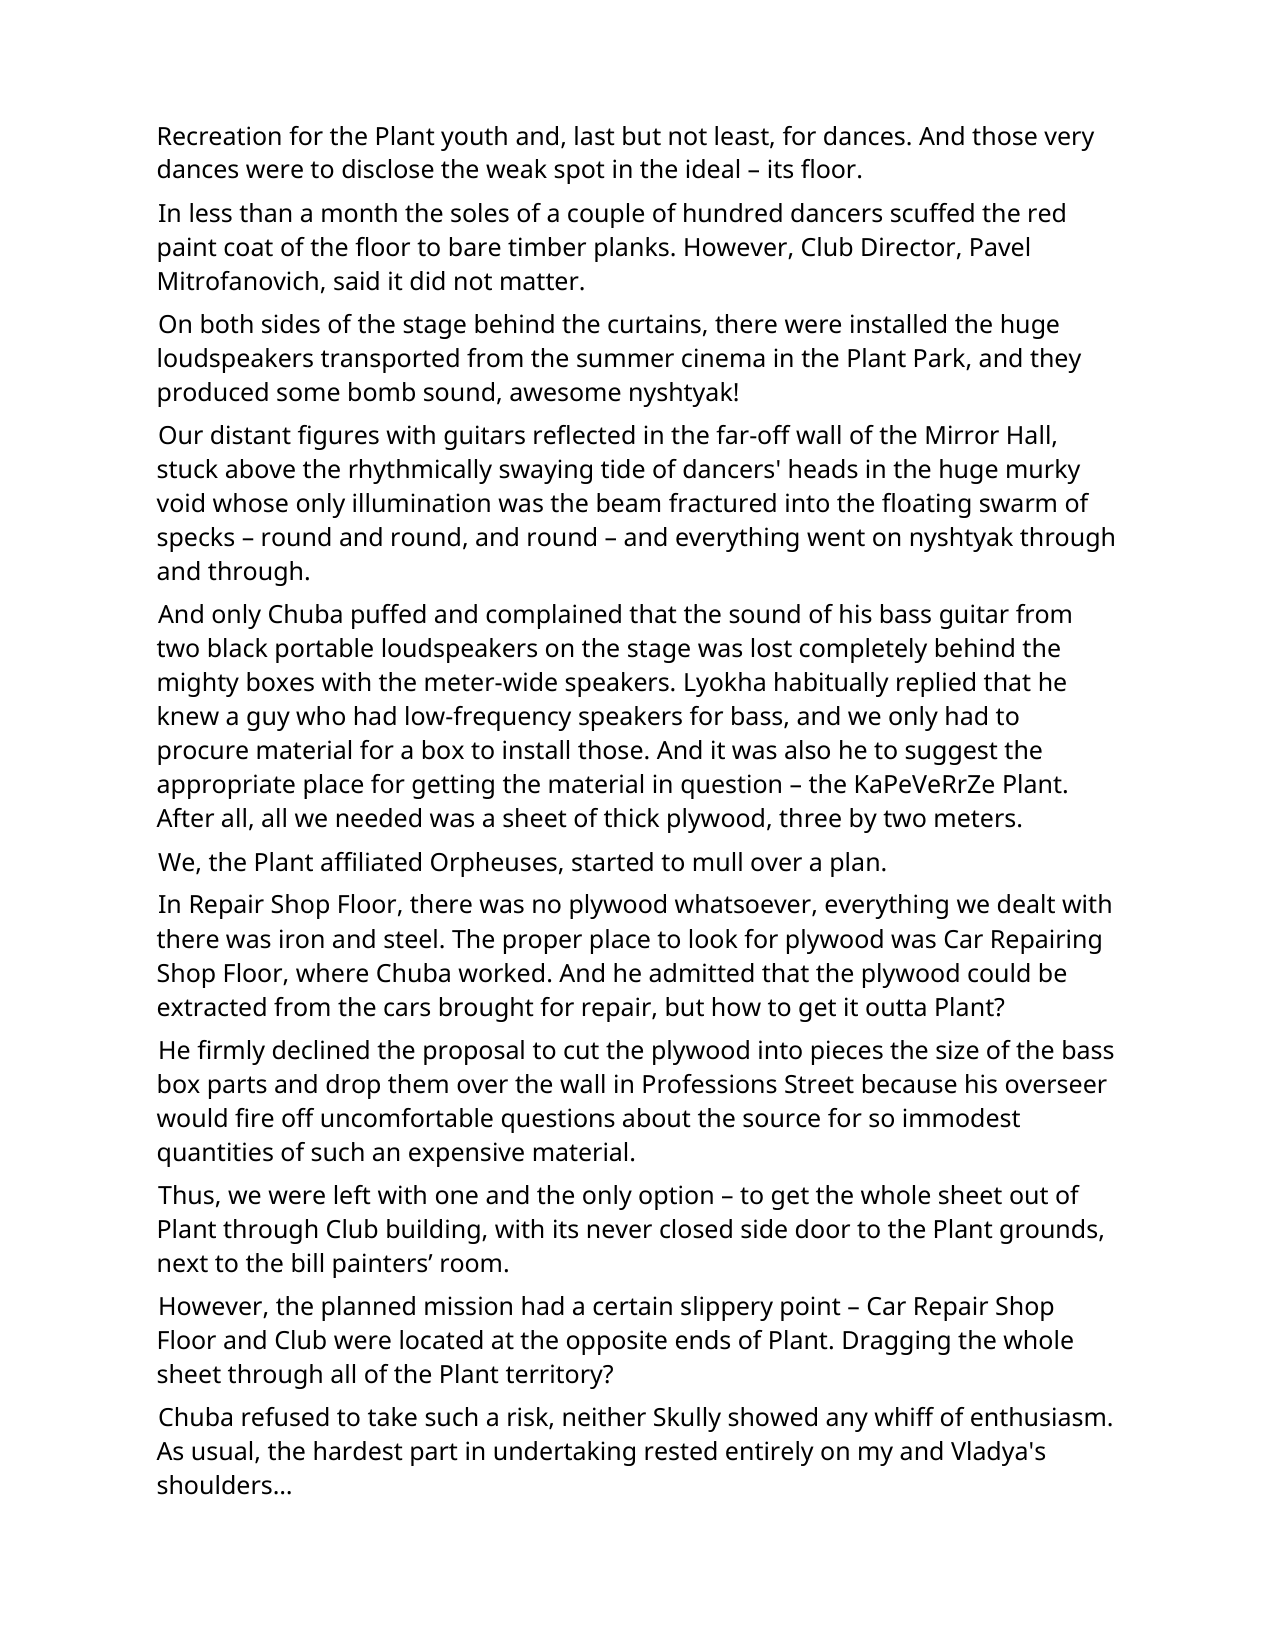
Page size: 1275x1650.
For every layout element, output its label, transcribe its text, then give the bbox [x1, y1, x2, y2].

text Thus, we were left with one and the only option – to get the whole sheet out of Plant through Club building, with its never closed side door to the Plant grounds, next to the bill painters’ room. [156, 1178, 1118, 1280]
text He firmly declined the proposal to cut the plywood into pieces the size of the bass box parts and drop them over the wall in Professions Street because his overseer would fire off uncomfortable questions about the source for so immodest quantities of such an expensive material. [156, 1032, 1118, 1169]
text However, the planned mission had a certain slippery point – Car Repair Shop Floor and Club were located at the opposite ends of Plant. Dragging the whole sheet through all of the Plant territory? [156, 1289, 1118, 1391]
text Chuba refused to take such a risk, neither Skully showed any whiff of enthusiasm. As usual, the hardest part in undertaking rested entirely on my and Vladya's shoulders… [156, 1400, 1118, 1502]
text In Repair Shop Floor, there was no plywood whatsoever, everything we dealt with there was iron and steel. The proper place to look for plywood was Car Repairing Shop Floor, where Chuba worked. And he admitted that the plywood could be extracted from the cars brought for repair, but how to get it outta Plant? [156, 887, 1118, 1023]
text Recreation for the Plant youth and, last but not least, for dances. And those very dances were to disclose the weak spot in the ideal – its floor. [156, 118, 1118, 186]
text And only Chuba puffed and complained that the sound of his bass guitar from two black portable loudspeakers on the stage was lost completely behind the mighty boxes with the meter-wide speakers. Lyokha habitually replied that he knew a guy who had low-frequency speakers for bass, and we only had to procure material for a box to install those. And it was also he to suggest the appropriate place for getting the material in question – the KaPeVeRrZe Plant. After all, all we needed was a sheet of thick plywood, three by two meters. [156, 597, 1118, 835]
text On both sides of the stage behind the curtains, there were installed the huge loudspeakers transported from the summer cinema in the Plant Park, and they produced some bomb sound, awesome nyshtyak! [156, 306, 1118, 408]
text Our distant figures with guitars reflected in the far-off wall of the Mirror Hall, stuck above the rhythmically swaying tide of dancers' heads in the huge murky void whose only illumination was the beam fractured into the floating swarm of specks – round and round, and round – and everything went on nyshtyak through and through. [156, 417, 1118, 588]
text In less than a month the soles of a couple of hundred dancers scuffed the red paint coat of the floor to bare timber planks. However, Club Director, Pavel Mitrofanovich, said it did not matter. [156, 195, 1118, 297]
text We, the Plant affiliated Orpheuses, started to mull over a plan. [156, 844, 1118, 878]
